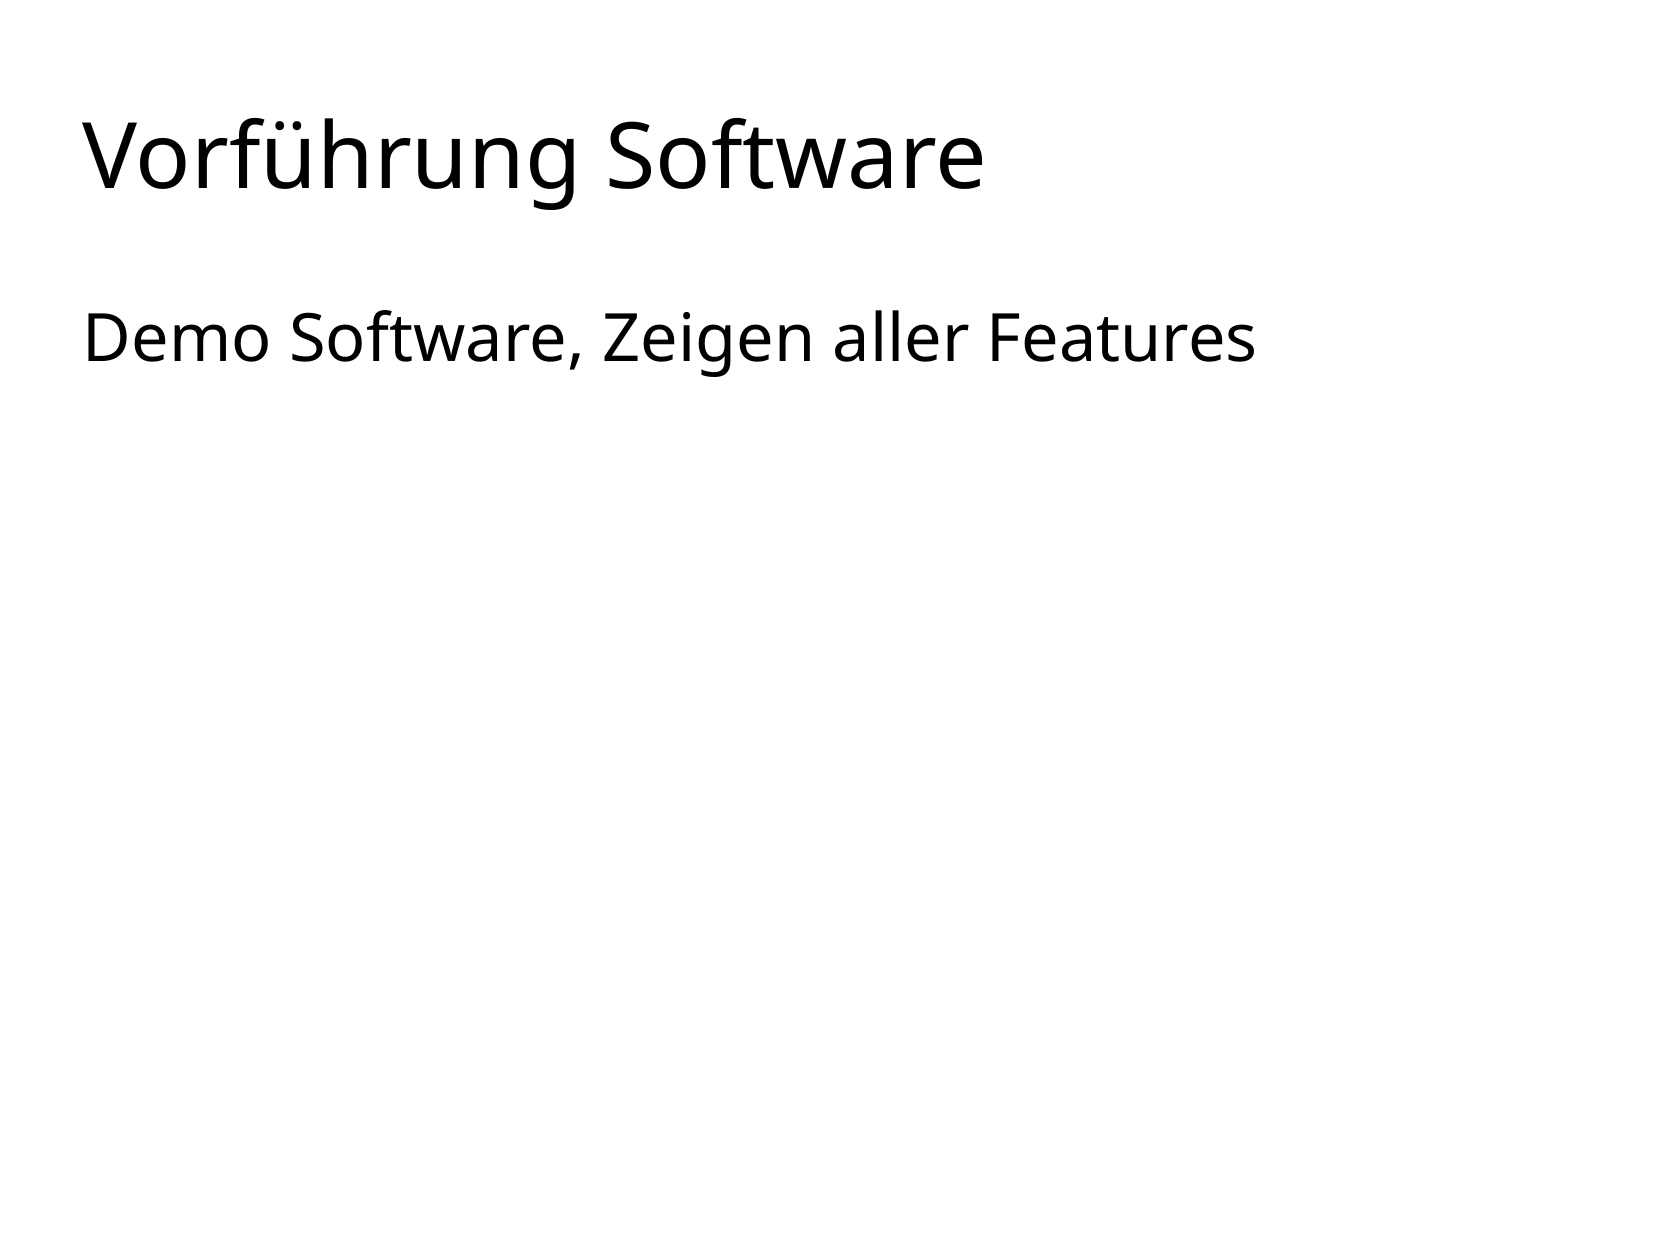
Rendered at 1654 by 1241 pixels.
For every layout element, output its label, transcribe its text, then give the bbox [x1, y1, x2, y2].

title Vorführung Software [82, 49, 1571, 257]
list Demo Software, Zeigen aller Features [82, 290, 1571, 1109]
